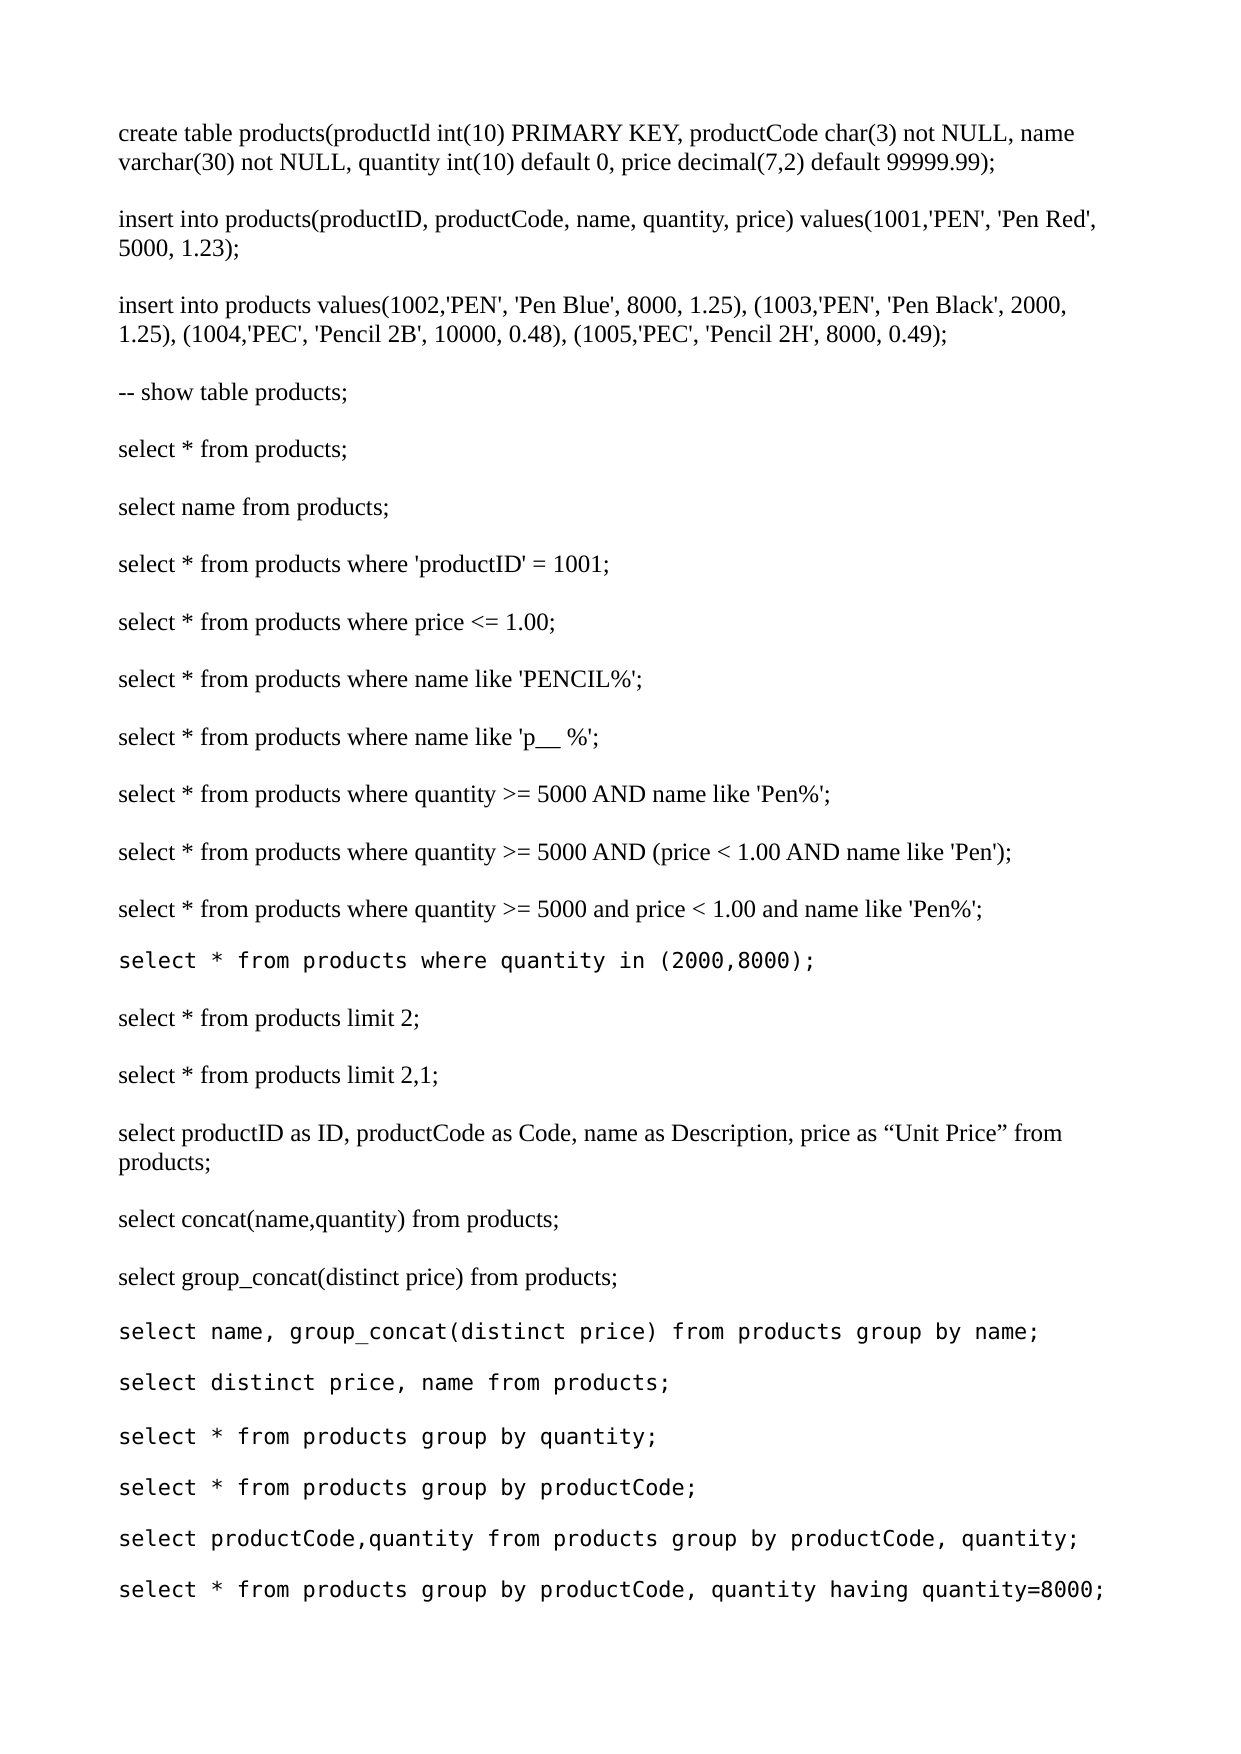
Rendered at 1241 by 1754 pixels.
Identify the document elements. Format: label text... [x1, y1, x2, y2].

text select * from products where quantity >= 5000 and price < 1.00 and name like 'Pen%'; [118, 894, 1122, 923]
text -- show table products; [118, 377, 1122, 406]
text insert into products values(1002,'PEN', 'Pen Blue', 8000, 1.25), (1003,'PEN', 'Pen Black', 2000, 1.25), (1004,'PEC', 'Pencil 2B', 10000, 0.48), (1005,'PEC', 'Pencil 2H', 8000, 0.49); [118, 291, 1122, 348]
text select productID as ID, productCode as Code, name as Description, price as “Unit Price” from products; [118, 1118, 1122, 1175]
text select * from products where name like 'PENCIL%'; [118, 664, 1122, 693]
text select * from products limit 2; [118, 1003, 1122, 1032]
text select * from products; [118, 434, 1122, 463]
text select * from products group by quantity; [118, 1424, 1122, 1450]
text select * from products group by productCode; [118, 1476, 1122, 1501]
text select * from products group by productCode, quantity having quantity=8000; [118, 1578, 1122, 1603]
text select * from products where quantity >= 5000 AND (price < 1.00 AND name like 'Pen'); [118, 837, 1122, 866]
text select name, group_concat(distinct price) from products group by name; [118, 1319, 1122, 1345]
text select group_concat(distinct price) from products; [118, 1262, 1122, 1290]
text select * from products where quantity in (2000,8000); [118, 949, 1122, 974]
text insert into products(productID, productCode, name, quantity, price) values(1001,'PEN', 'Pen Red', 5000, 1.23); [118, 204, 1122, 262]
text create table products(productId int(10) PRIMARY KEY, productCode char(3) not NULL, name varchar(30) not NULL, quantity int(10) default 0, price decimal(7,2) default 99999.99); [118, 118, 1122, 176]
text select distinct price, name from products; [118, 1370, 1122, 1396]
text select * from products where quantity >= 5000 AND name like 'Pen%'; [118, 779, 1122, 808]
text select productCode,quantity from products group by productCode, quantity; [118, 1527, 1122, 1552]
text select * from products limit 2,1; [118, 1060, 1122, 1089]
text select concat(name,quantity) from products; [118, 1204, 1122, 1233]
text select name from products; [118, 492, 1122, 521]
text select * from products where 'productID' = 1001; [118, 549, 1122, 578]
text select * from products where price <= 1.00; [118, 607, 1122, 636]
text select * from products where name like 'p__ %'; [118, 722, 1122, 751]
